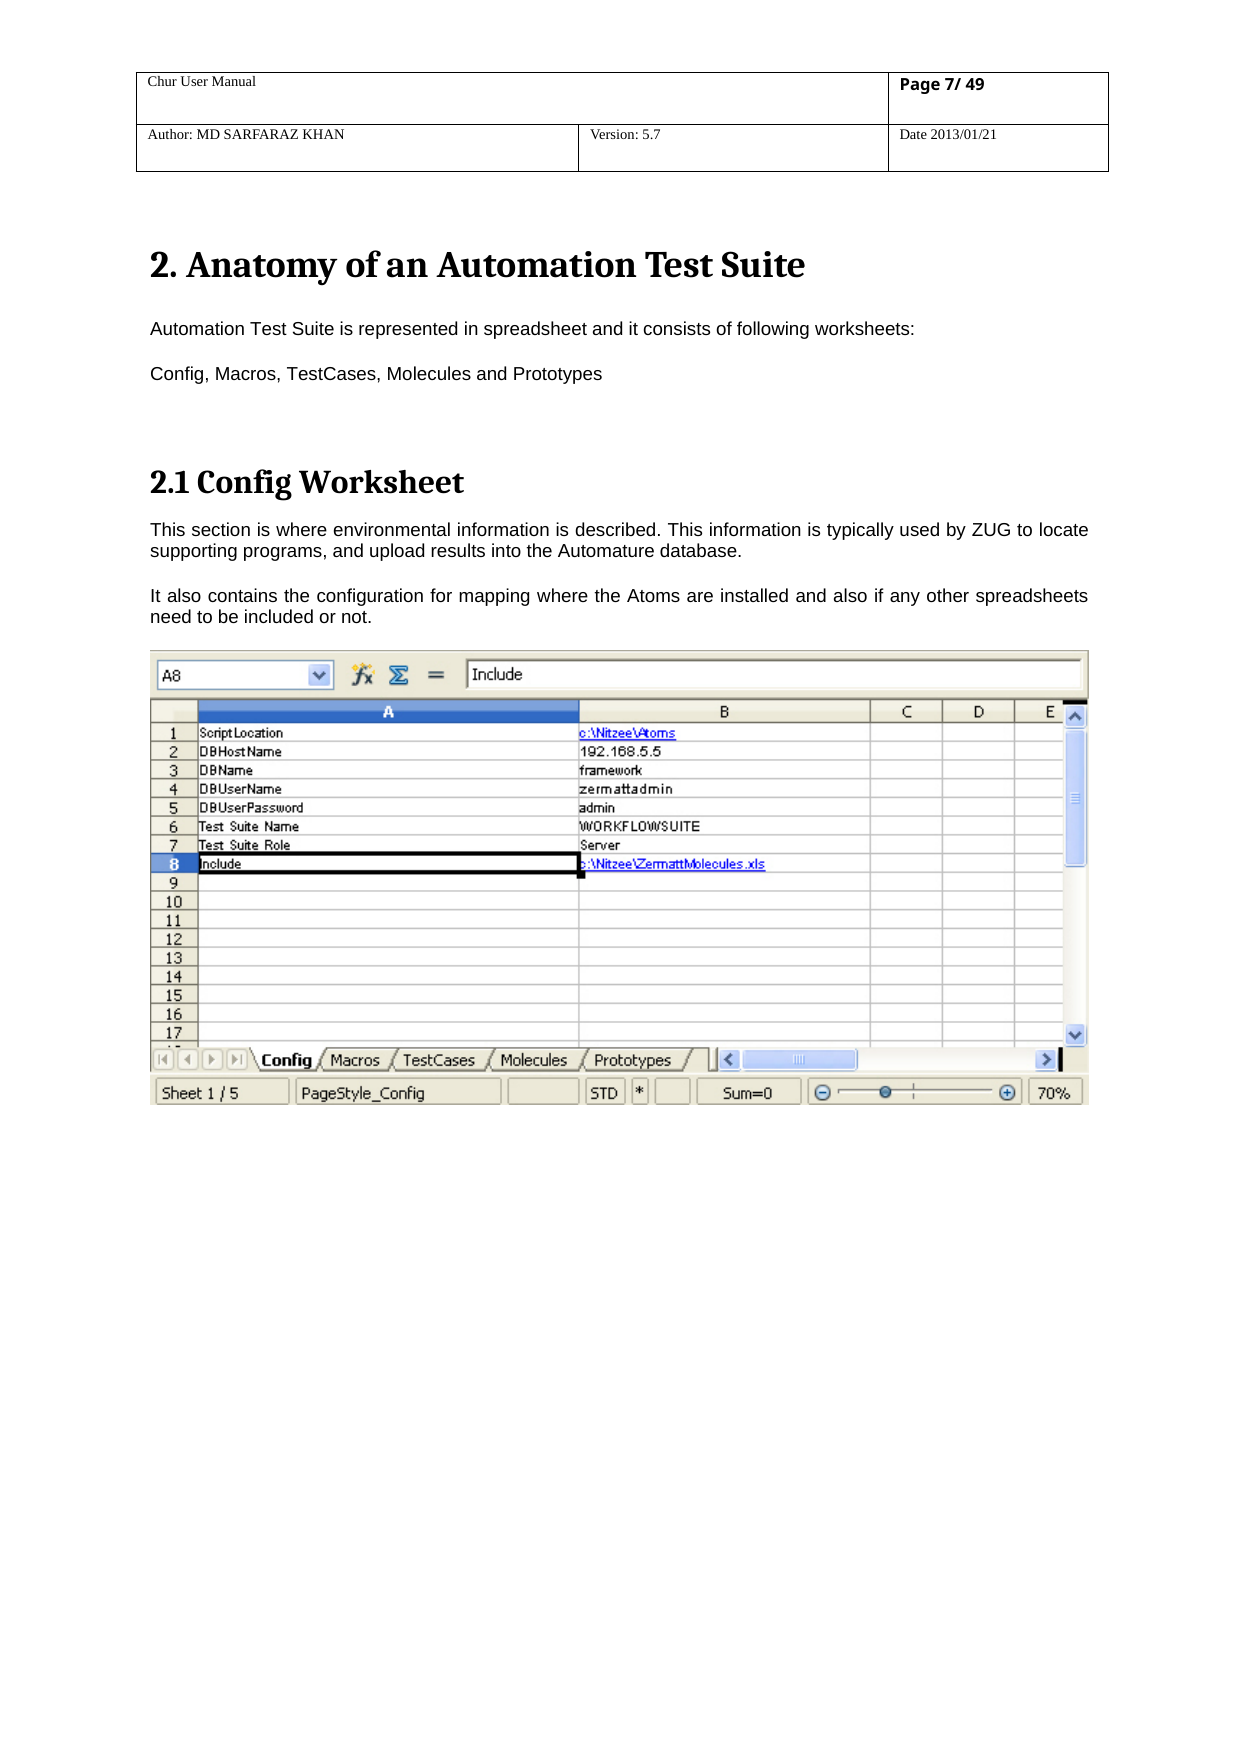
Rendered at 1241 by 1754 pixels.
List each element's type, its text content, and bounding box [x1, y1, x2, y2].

text 2.1 Config Worksheet [150, 463, 1090, 502]
subtitle 2. Anatomy of an Automation Test Suite [150, 243, 1090, 287]
text Automation Test Suite is represented in spreadsheet and it consists of following worksheets: [150, 318, 1090, 339]
text This section is where environmental information is described. This information is typically used by ZUG to locate supporting programs, and upload results into the Automature database. [150, 519, 1090, 562]
text Config, Macros, TestCases, Molecules and Prototypes [150, 362, 1090, 384]
text It also contains the configuration for mapping where the Atoms are installed and also if any other spreadsheets need to be included or not. [150, 585, 1090, 628]
